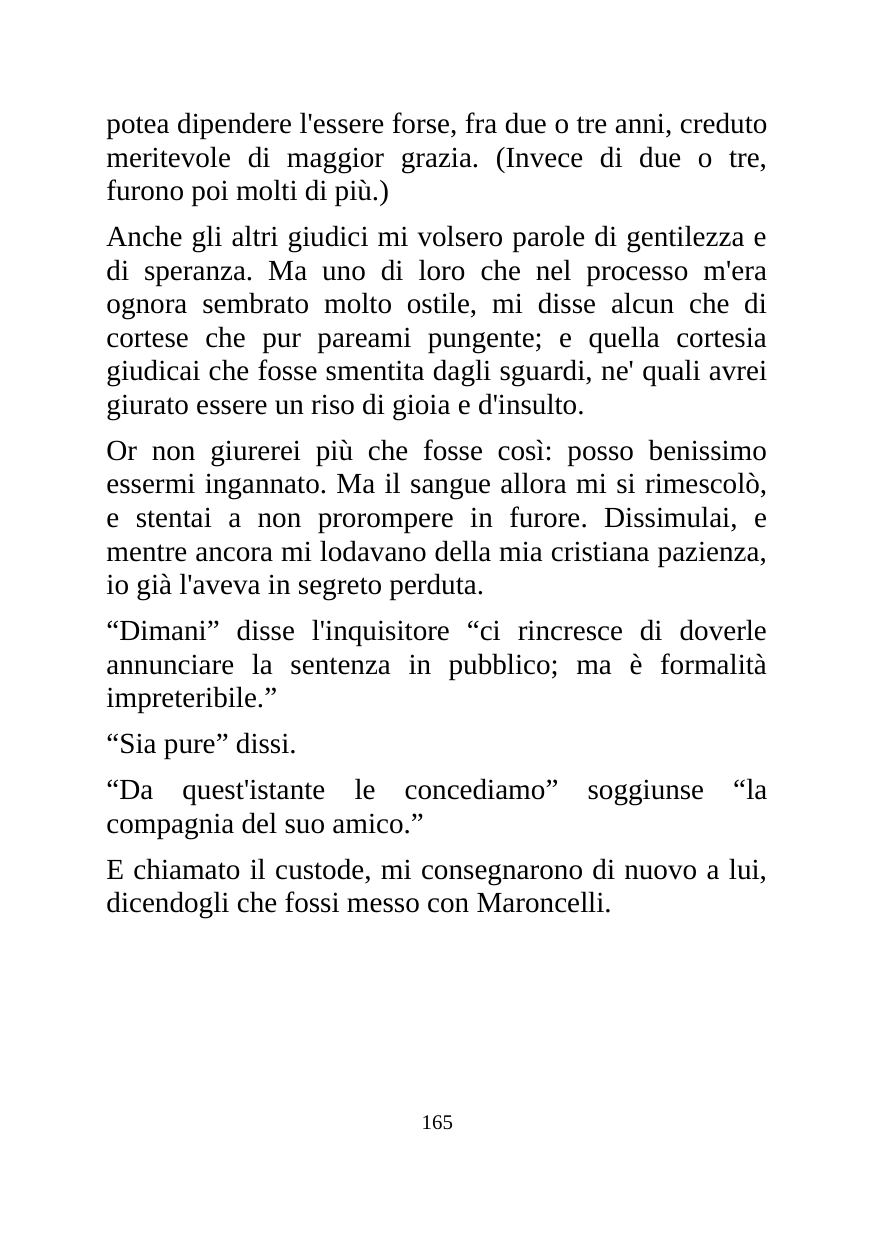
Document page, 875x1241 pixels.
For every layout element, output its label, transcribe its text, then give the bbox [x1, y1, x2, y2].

text Or non giurerei più che fosse così: posso benissimo essermi ingannato. Ma il sangue allora mi si rimescolò, e stentai a non prorompere in furore. Dissimulai, e mentre ancora mi lodavano della mia cristiana pazienza, io già l'aveva in segreto perduta. [106, 433, 768, 601]
text potea dipendere l'essere forse, fra due o tre anni, creduto meritevole di maggior grazia. (Invece di due o tre, furono poi molti di più.) [106, 106, 768, 207]
text E chiamato il custode, mi consegnarono di nuovo a lui, dicendogli che fossi messo con Maroncelli. [106, 852, 768, 919]
text “Dimani” disse l'inquisitore “ci rincresce di doverle annunciare la sentenza in pubblico; ma è formalità impreteribile.” [106, 613, 768, 714]
text “Sia pure” dissi. [106, 726, 768, 760]
text Anche gli altri giudici mi volsero parole di gentilezza e di speranza. Ma uno di loro che nel processo m'era ognora sembrato molto ostile, mi disse alcun che di cortese che pur pareami pungente; e quella cortesia giudicai che fosse smentita dagli sguardi, ne' quali avrei giurato essere un riso di gioia e d'insulto. [106, 219, 768, 421]
text “Da quest'istante le concediamo” soggiunse “la compagnia del suo amico.” [106, 772, 768, 839]
